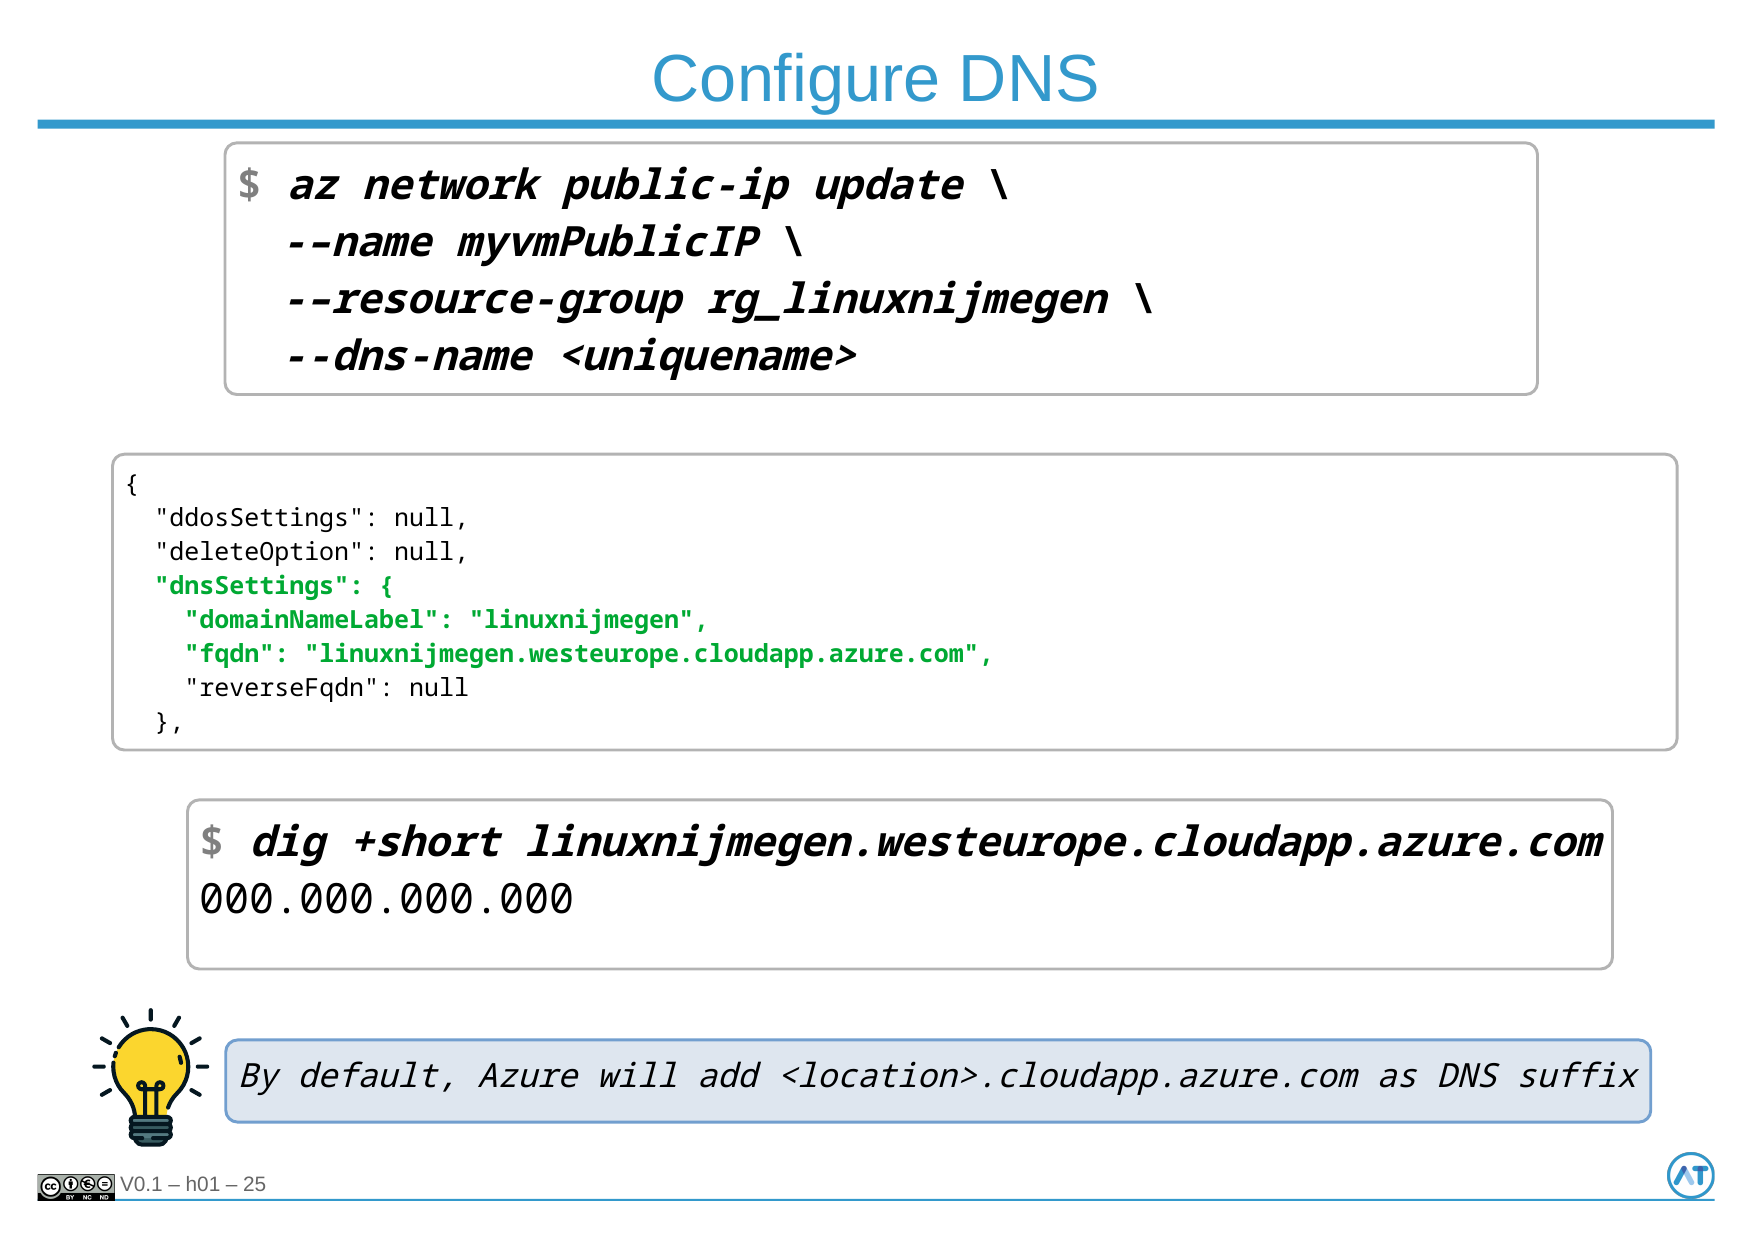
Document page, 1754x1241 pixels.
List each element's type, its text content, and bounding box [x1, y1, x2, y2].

picture [37, 1174, 115, 1201]
picture [75, 1002, 226, 1153]
text_box By default, Azure will add <location>.cloudapp.azure.com as DNS suffix [225, 1039, 1651, 1123]
text_box { "ddosSettings": null, "deleteOption": null, "dnsSettings": { "domainNameLabel": "linuxnijmegen", "fqdn": "linuxnijmegen.westeurope.cloudapp.azure.com", "reverseFqdn": null }, [112, 454, 1678, 751]
text_box $ dig +short linuxnijmegen.westeurope.cloudapp.azure.com 000.000.000.000 [187, 799, 1613, 969]
picture [1667, 1152, 1715, 1199]
text_box $ az network public-ip update \ -–name myvmPublicIP \ -–resource-group rg_linuxnijmegen \ --dns-name <uniquename> [225, 142, 1538, 395]
title Configure DNS [37, 37, 1715, 120]
